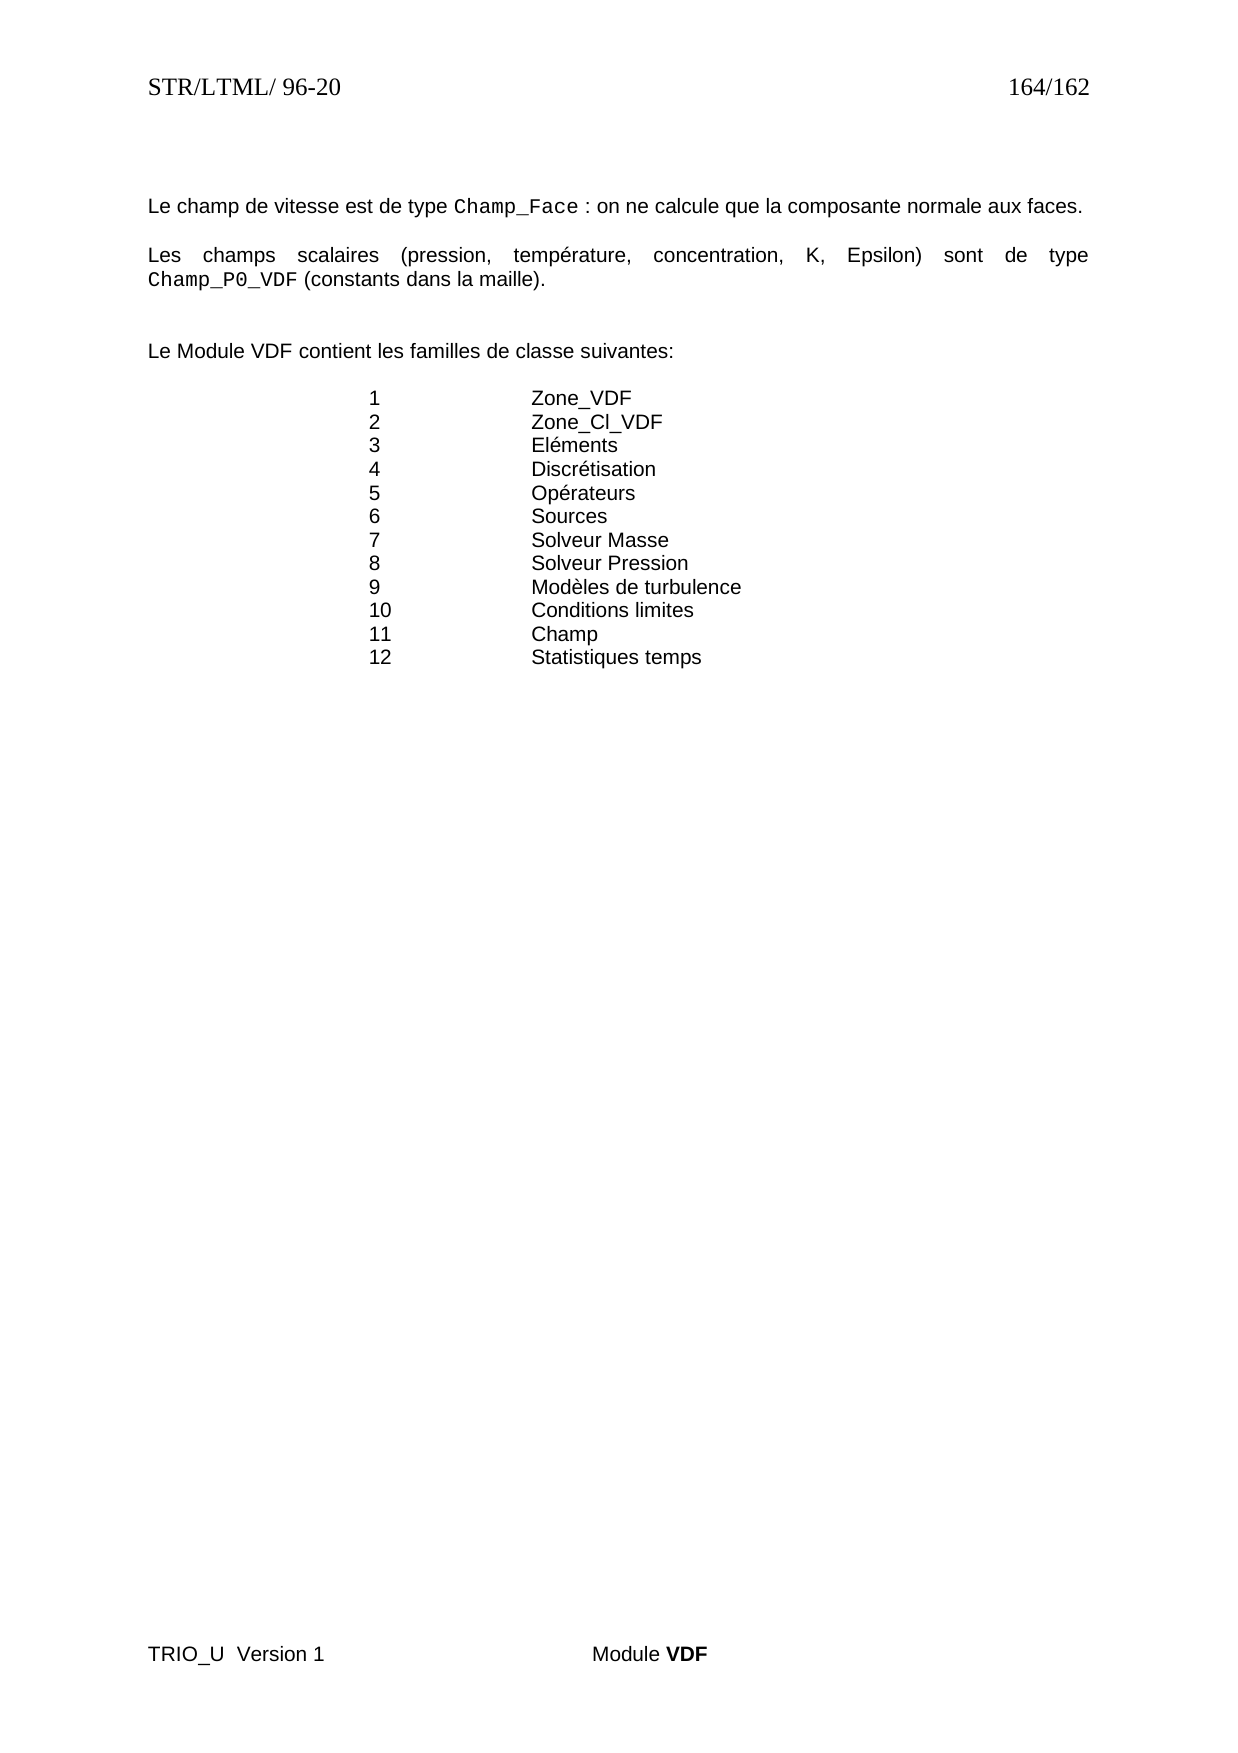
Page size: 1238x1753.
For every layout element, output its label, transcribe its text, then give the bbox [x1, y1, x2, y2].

text 5 Opérateurs [368, 481, 873, 504]
text Les champs scalaires (pression, température, concentration, K, Epsilon) sont de type Champ_P0_VDF (constants dans la maille). [148, 244, 1090, 293]
text 10 Conditions limites [368, 599, 873, 622]
text Le Module VDF contient les familles de classe suivantes: [148, 340, 1090, 363]
text 4 Discrétisation [368, 457, 873, 481]
text 6 Sources [368, 504, 873, 528]
text 9 Modèles de turbulence [368, 575, 873, 599]
text 1 Zone_VDF [368, 387, 873, 410]
text 3 Eléments [368, 434, 873, 457]
text 11 Champ [368, 622, 873, 646]
text Le champ de vitesse est de type Champ_Face : on ne calcule que la composante normale aux faces. [148, 195, 1090, 220]
text 2 Zone_Cl_VDF [368, 410, 873, 434]
text 8 Solveur Pression [368, 552, 873, 575]
text 7 Solveur Masse [368, 528, 873, 552]
text 12 Statistiques temps [368, 646, 873, 669]
